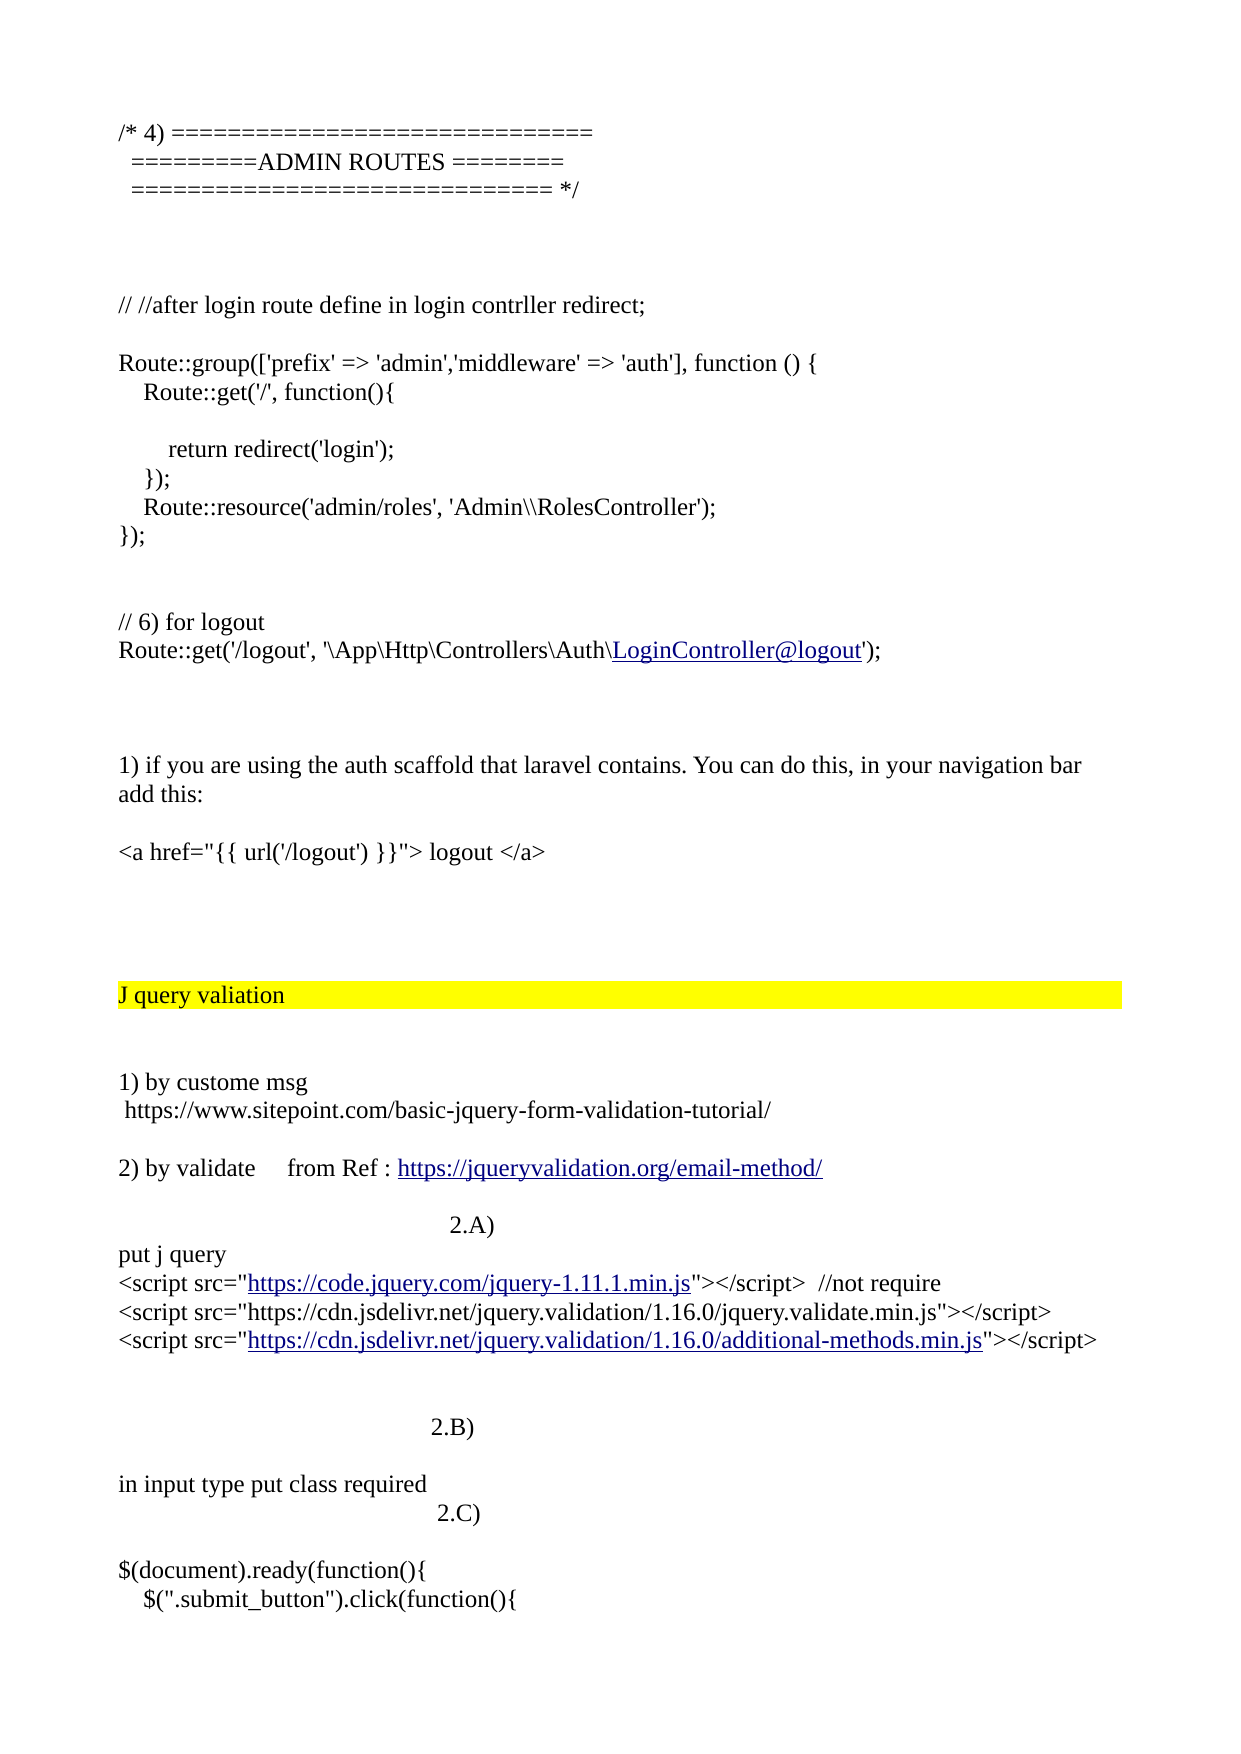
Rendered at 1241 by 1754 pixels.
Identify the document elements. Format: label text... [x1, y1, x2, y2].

text <script src="https://cdn.jsdelivr.net/jquery.validation/1.16.0/additional-methods.min.js"></script> [118, 1326, 1122, 1354]
text 1) by custome msg [118, 1009, 1122, 1096]
text // //after login route define in login contrller redirect; [118, 291, 1122, 319]
text $(document).ready(function(){ [118, 1556, 1122, 1584]
text }); [118, 521, 1122, 549]
text 2.A) [118, 1211, 1122, 1239]
text $(".submit_button").click(function(){ [118, 1584, 1122, 1613]
text 2) by validate from Ref : https://jqueryvalidation.org/email-method/ [118, 1153, 1122, 1182]
text return redirect('login'); [118, 434, 1122, 463]
text 2.C) [118, 1498, 1122, 1527]
text <a href="{{ url('/logout') }}"> logout </a> [118, 837, 1122, 866]
text =========ADMIN ROUTES ======== [118, 147, 1122, 176]
text Route::group(['prefix' => 'admin','middleware' => 'auth'], function () { [118, 348, 1122, 377]
text 2.B) [118, 1412, 1122, 1441]
text <script src="https://cdn.jsdelivr.net/jquery.validation/1.16.0/jquery.validate.min.js"></script> [118, 1297, 1122, 1326]
text <script src="https://code.jquery.com/jquery-1.11.1.min.js"></script> //not require [118, 1268, 1122, 1297]
text Route::resource('admin/roles', 'Admin\\RolesController'); [118, 492, 1122, 521]
text ============================== */ [118, 176, 1122, 204]
text in input type put class required [118, 1469, 1122, 1498]
text Route::get('/logout', '\App\Http\Controllers\Auth\LoginController@logout'); [118, 636, 1122, 664]
text https://www.sitepoint.com/basic-jquery-form-validation-tutorial/ [118, 1096, 1122, 1124]
text put j query [118, 1239, 1122, 1268]
text J query valiation [118, 981, 1122, 1009]
text /* 4) ============================== [118, 118, 1122, 147]
text }); [118, 463, 1122, 492]
text // 6) for logout [118, 607, 1122, 636]
text 1) if you are using the auth scaffold that laravel contains. You can do this, in your navigation bar add this: [118, 751, 1122, 808]
text Route::get('/', function(){ [118, 377, 1122, 406]
